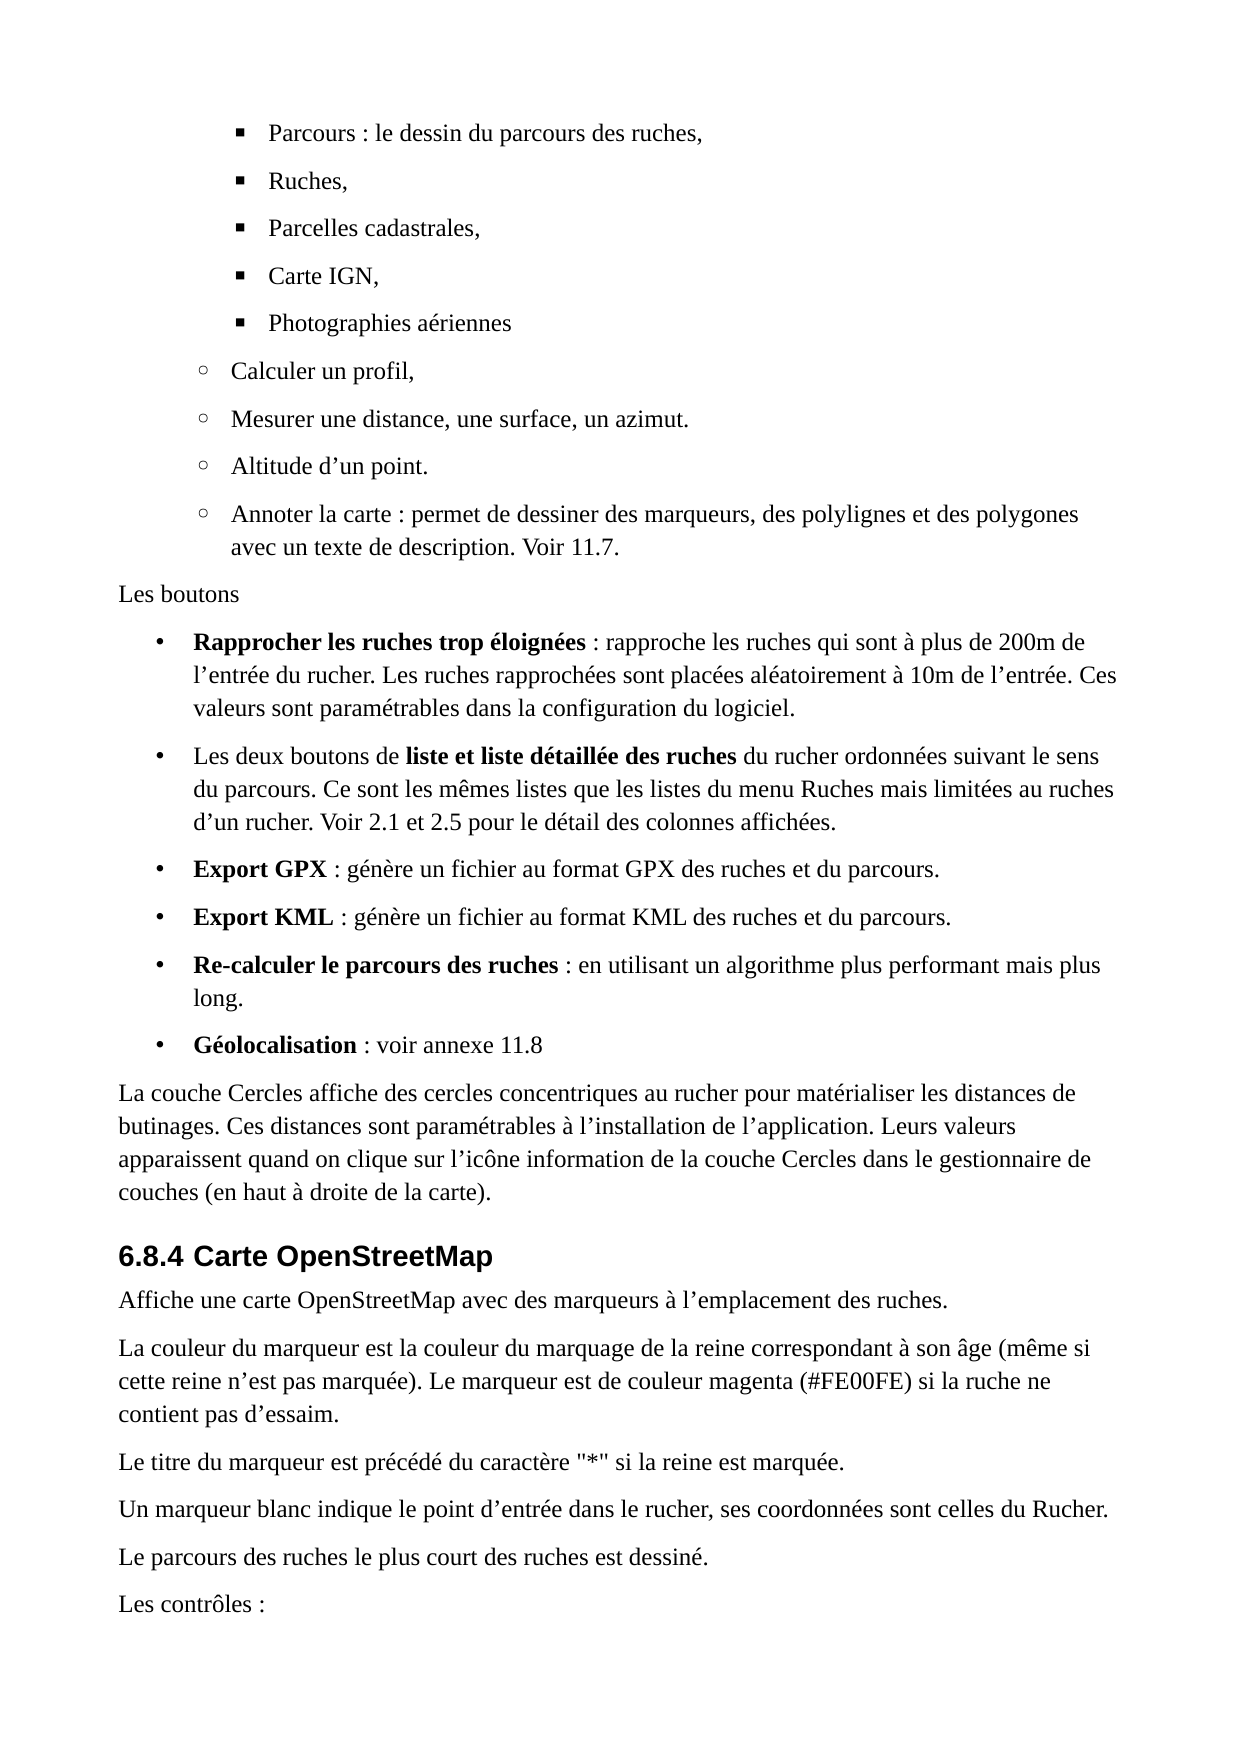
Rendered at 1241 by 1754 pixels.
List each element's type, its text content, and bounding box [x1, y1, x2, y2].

list Rapprocher les ruches trop éloignées : rapproche les ruches qui sont à plus de 200m de l’entrée du rucher. Les ruches rapprochées sont placées aléatoirement à 10m de l’entrée. Ces valeurs sont paramétrables dans la configuration du logiciel. [156, 627, 1122, 722]
list Annoter la carte : permet de dessiner des marqueurs, des polylignes et des polygones avec un texte de description. Voir 11.7. [193, 499, 1122, 561]
list Mesurer une distance, une surface, un azimut. [193, 404, 1122, 432]
text Le titre du marqueur est précédé du caractère "*" si la reine est marquée. [118, 1447, 1122, 1475]
text Le parcours des ruches le plus court des ruches est dessiné. [118, 1542, 1122, 1571]
list Photographies aériennes [231, 308, 1122, 337]
list Export GPX : génère un fichier au format GPX des ruches et du parcours. [156, 854, 1122, 883]
list Export KML : génère un fichier au format KML des ruches et du parcours. [156, 902, 1122, 931]
list Ruches, [231, 166, 1122, 194]
text Un marqueur blanc indique le point d’entrée dans le rucher, ses coordonnées sont celles du Rucher. [118, 1494, 1122, 1523]
list Altitude d’un point. [193, 451, 1122, 480]
list Parcelles cadastrales, [231, 213, 1122, 242]
text La couleur du marqueur est la couleur du marquage de la reine correspondant à son âge (même si cette reine n’est pas marquée). Le marqueur est de couleur magenta (#FE00FE) si la ruche ne contient pas d’essaim. [118, 1333, 1122, 1428]
list Re-calculer le parcours des ruches : en utilisant un algorithme plus performant mais plus long. [156, 950, 1122, 1011]
subtitle Carte OpenStreetMap [118, 1239, 1122, 1273]
list Les deux boutons de liste et liste détaillée des ruches du rucher ordonnées suivant le sens du parcours. Ce sont les mêmes listes que les listes du menu Ruches mais limitées au ruches d’un rucher. Voir 2.1 et 2.5 pour le détail des colonnes affichées. [156, 741, 1122, 836]
text Affiche une carte OpenStreetMap avec des marqueurs à l’emplacement des ruches. [118, 1285, 1122, 1314]
list Géolocalisation : voir annexe 11.8 [156, 1030, 1122, 1059]
list Carte IGN, [231, 261, 1122, 290]
text Les contrôles : [118, 1589, 1122, 1618]
list Parcours : le dessin du parcours des ruches, [231, 118, 1122, 147]
text Les boutons [118, 579, 1122, 608]
text La couche Cercles affiche des cercles concentriques au rucher pour matérialiser les distances de butinages. Ces distances sont paramétrables à l’installation de l’application. Leurs valeurs apparaissent quand on clique sur l’icône information de la couche Cercles dans le gestionnaire de couches (en haut à droite de la carte). [118, 1078, 1122, 1206]
list Calculer un profil, [193, 356, 1122, 385]
